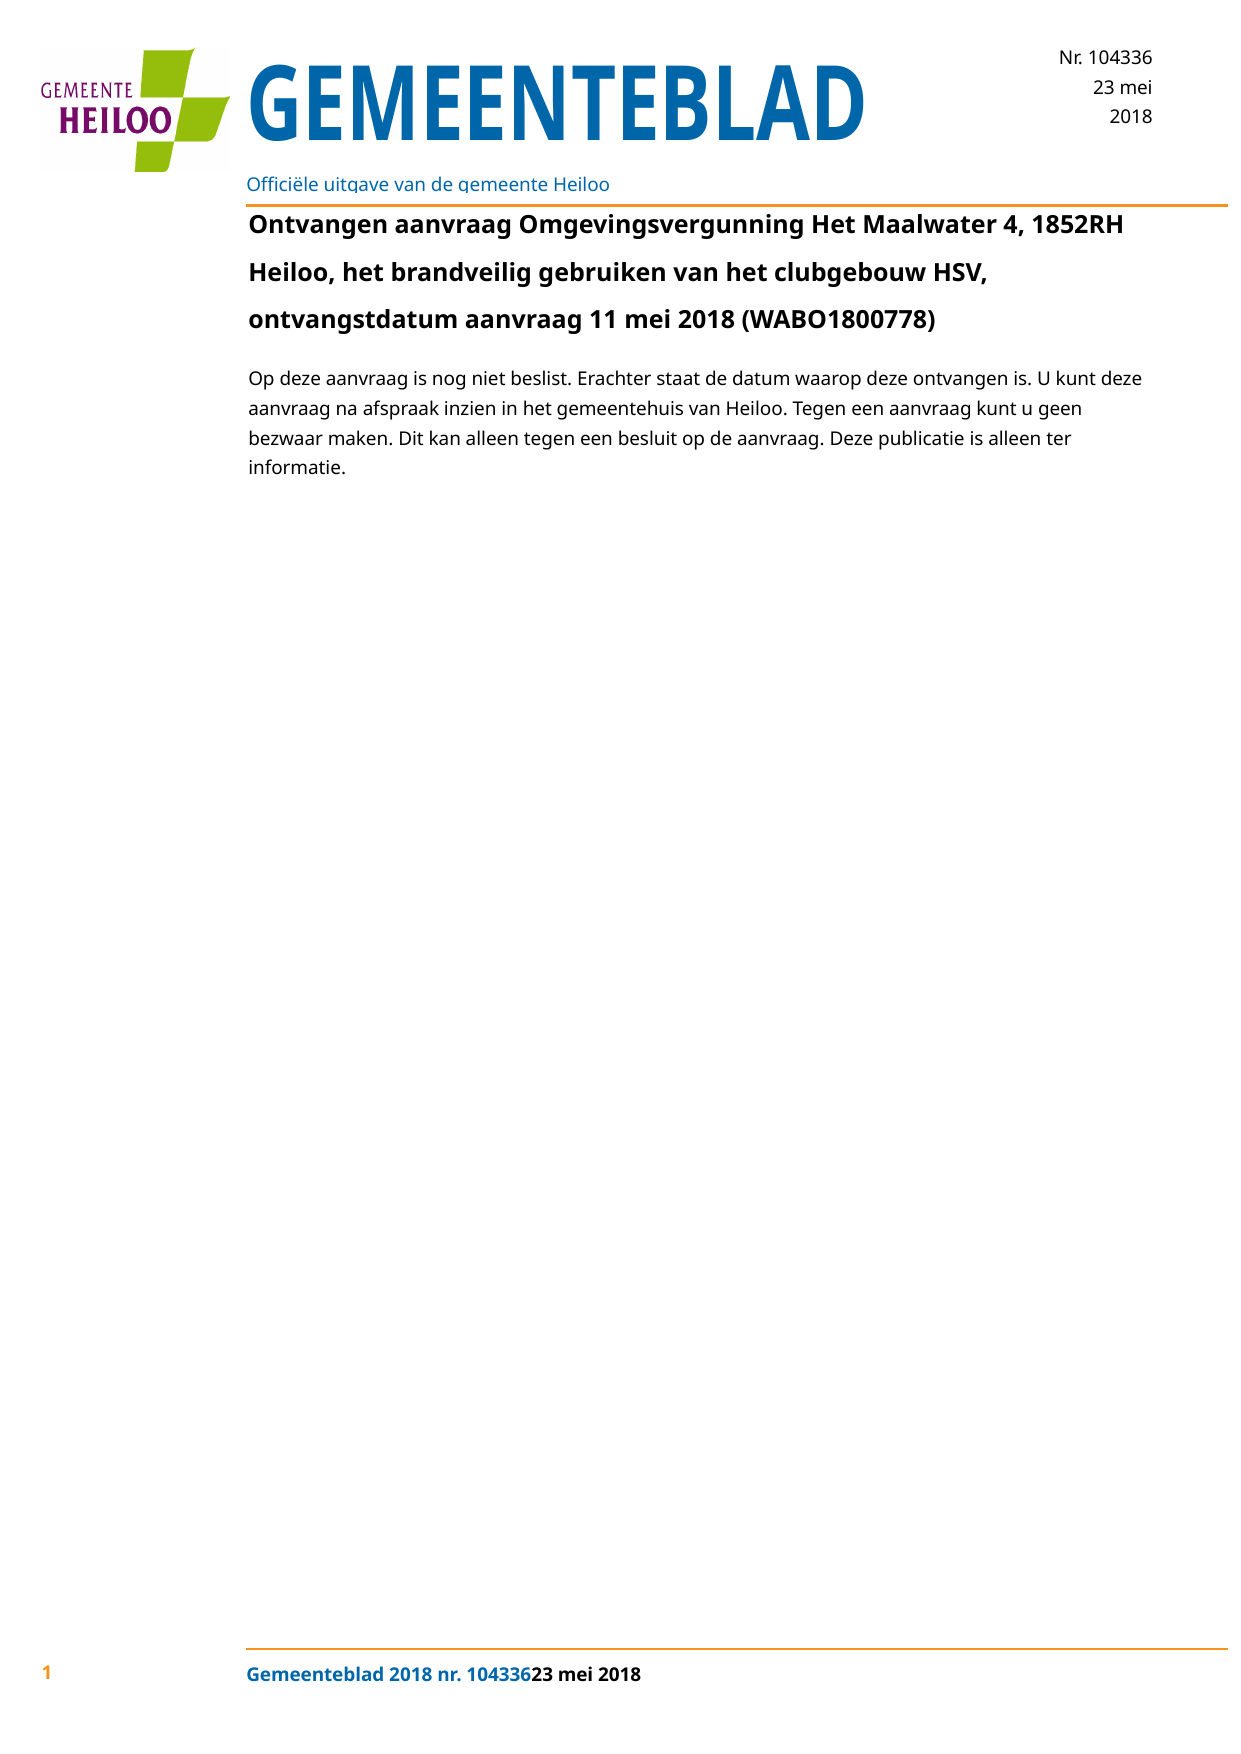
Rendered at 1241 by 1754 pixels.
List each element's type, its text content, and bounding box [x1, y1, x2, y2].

text Ontvangen aanvraag Omgevingsvergunning Het Maalwater 4, 1852RH Heiloo, het brandveilig gebruiken van het clubgebouw HSV, ontvangstdatum aanvraag 11 mei 2018 (WABO1800778) [248, 207, 1152, 336]
text Op deze aanvraag is nog niet beslist. Erachter staat de datum waarop deze ontvangen is. U kunt deze aanvraag na afspraak inzien in het gemeentehuis van Heiloo. Tegen een aanvraag kunt u geen bezwaar maken. Dit kan alleen tegen een besluit op de aanvraag. Deze publicatie is alleen ter informatie. [248, 366, 1152, 480]
picture [41, 47, 231, 172]
